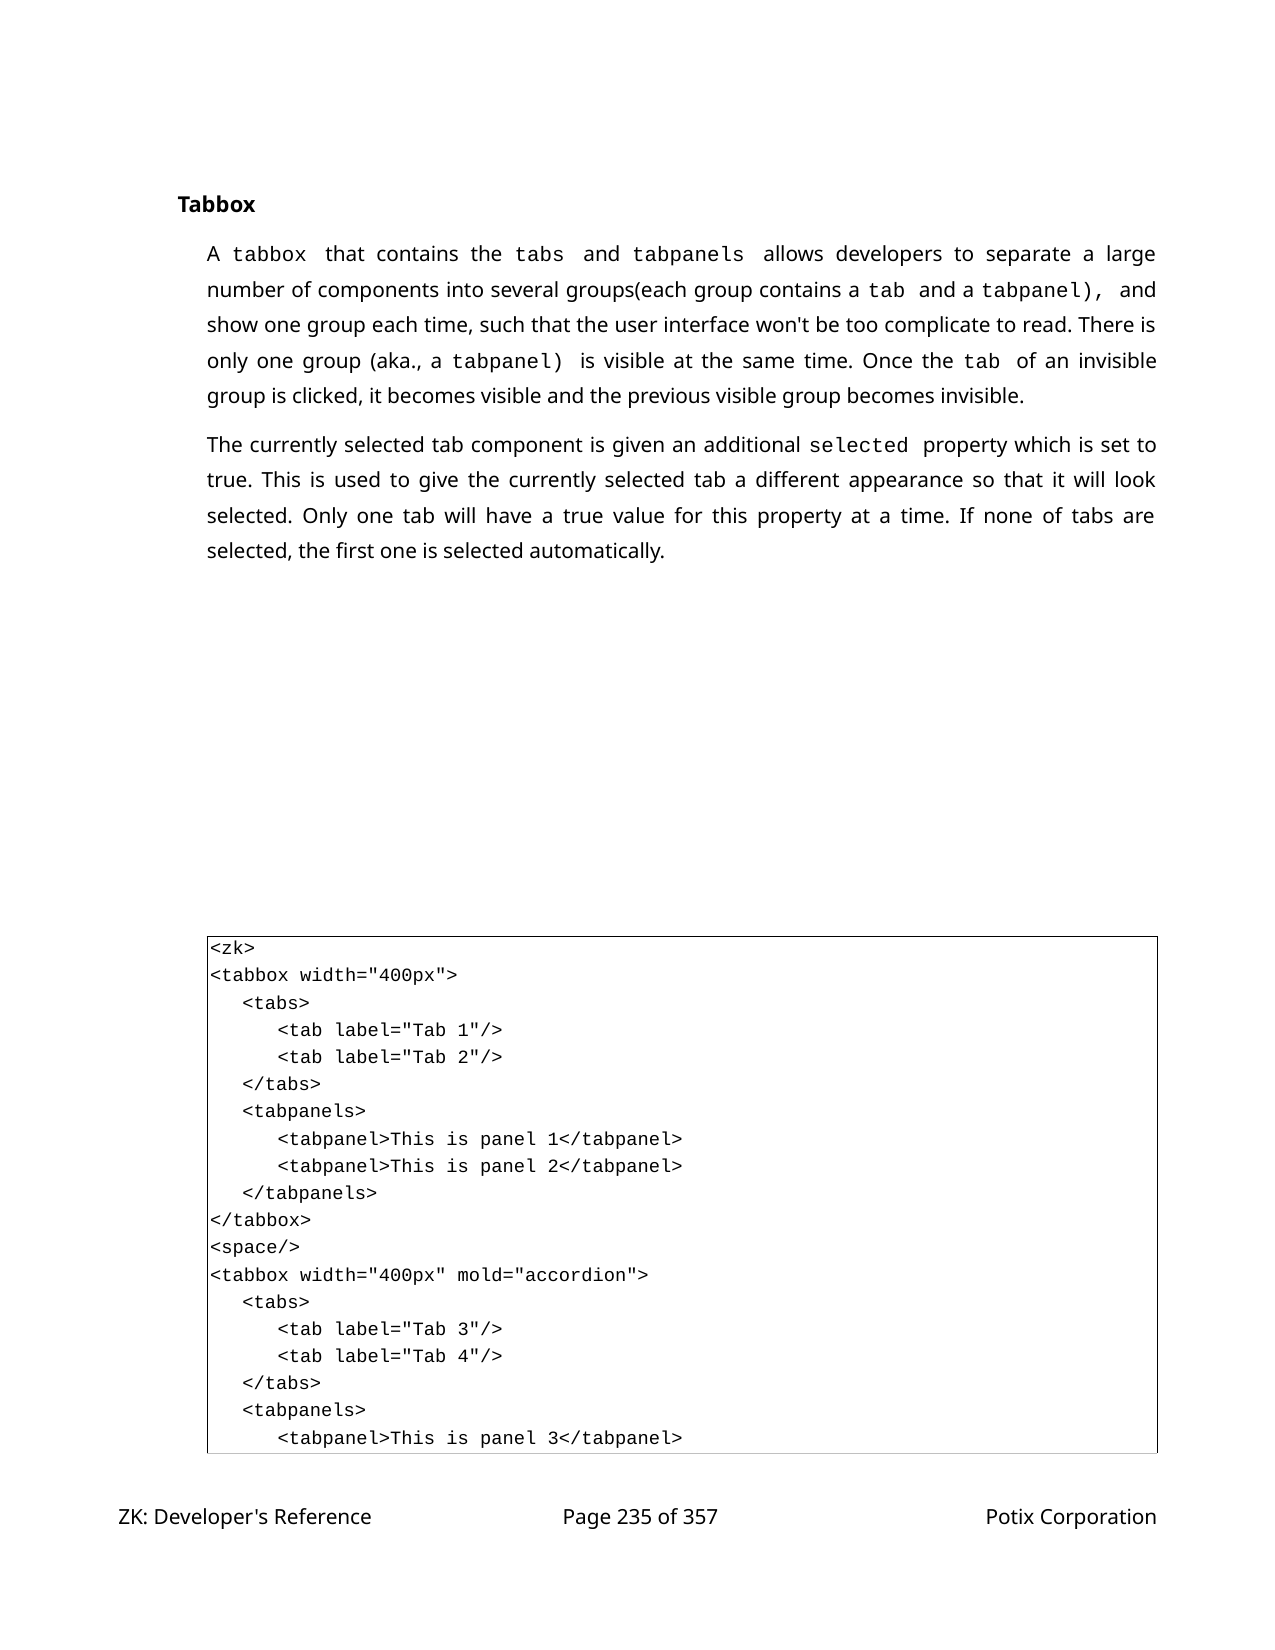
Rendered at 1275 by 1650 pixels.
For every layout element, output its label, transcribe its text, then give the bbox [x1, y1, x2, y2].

text <tabbox width="400px"> [208, 963, 1157, 988]
text The currently selected tab component is given an additional selected property which is set to true. This is used to give the currently selected tab a different appearance so that it will look selected. Only one tab will have a true value for this property at a time. If none of tabs are selected, the first one is selected automatically. [207, 430, 1157, 564]
text <tabpanel>This is panel 1</tabpanel> [208, 1126, 1157, 1151]
text <tabs> [208, 1289, 1157, 1314]
text <tabs> [208, 991, 1157, 1015]
text <tabpanel>This is panel 2</tabpanel> [208, 1154, 1157, 1178]
text <space/> [208, 1235, 1157, 1259]
text <tabbox width="400px" mold="accordion"> [208, 1262, 1157, 1287]
text </tabs> [208, 1371, 1157, 1395]
text A tabbox that contains the tabs and tabpanels allows developers to separate a large number of components into several groups(each group contains a tab and a tabpanel), and show one group each time, such that the user interface won't be too complicate to read. There is only one group (aka., a tabpanel) is visible at the same time. Once the tab of an invisible group is clicked, it becomes visible and the previous visible group becomes invisible. [207, 239, 1157, 409]
text </tabpanels> [208, 1181, 1157, 1205]
text <tab label="Tab 1"/> [208, 1018, 1157, 1042]
text <tab label="Tab 3"/> [208, 1317, 1157, 1341]
text <tabpanels> [208, 1099, 1157, 1123]
text <zk> [208, 937, 1157, 960]
subtitle Tabbox [177, 189, 1157, 219]
text <tabpanel>This is panel 3</tabpanel> [208, 1426, 1157, 1453]
text </tabs> [208, 1072, 1157, 1096]
text <tabpanels> [208, 1398, 1157, 1423]
text </tabbox> [208, 1208, 1157, 1232]
text <tab label="Tab 2"/> [208, 1045, 1157, 1069]
text <tab label="Tab 4"/> [208, 1344, 1157, 1368]
